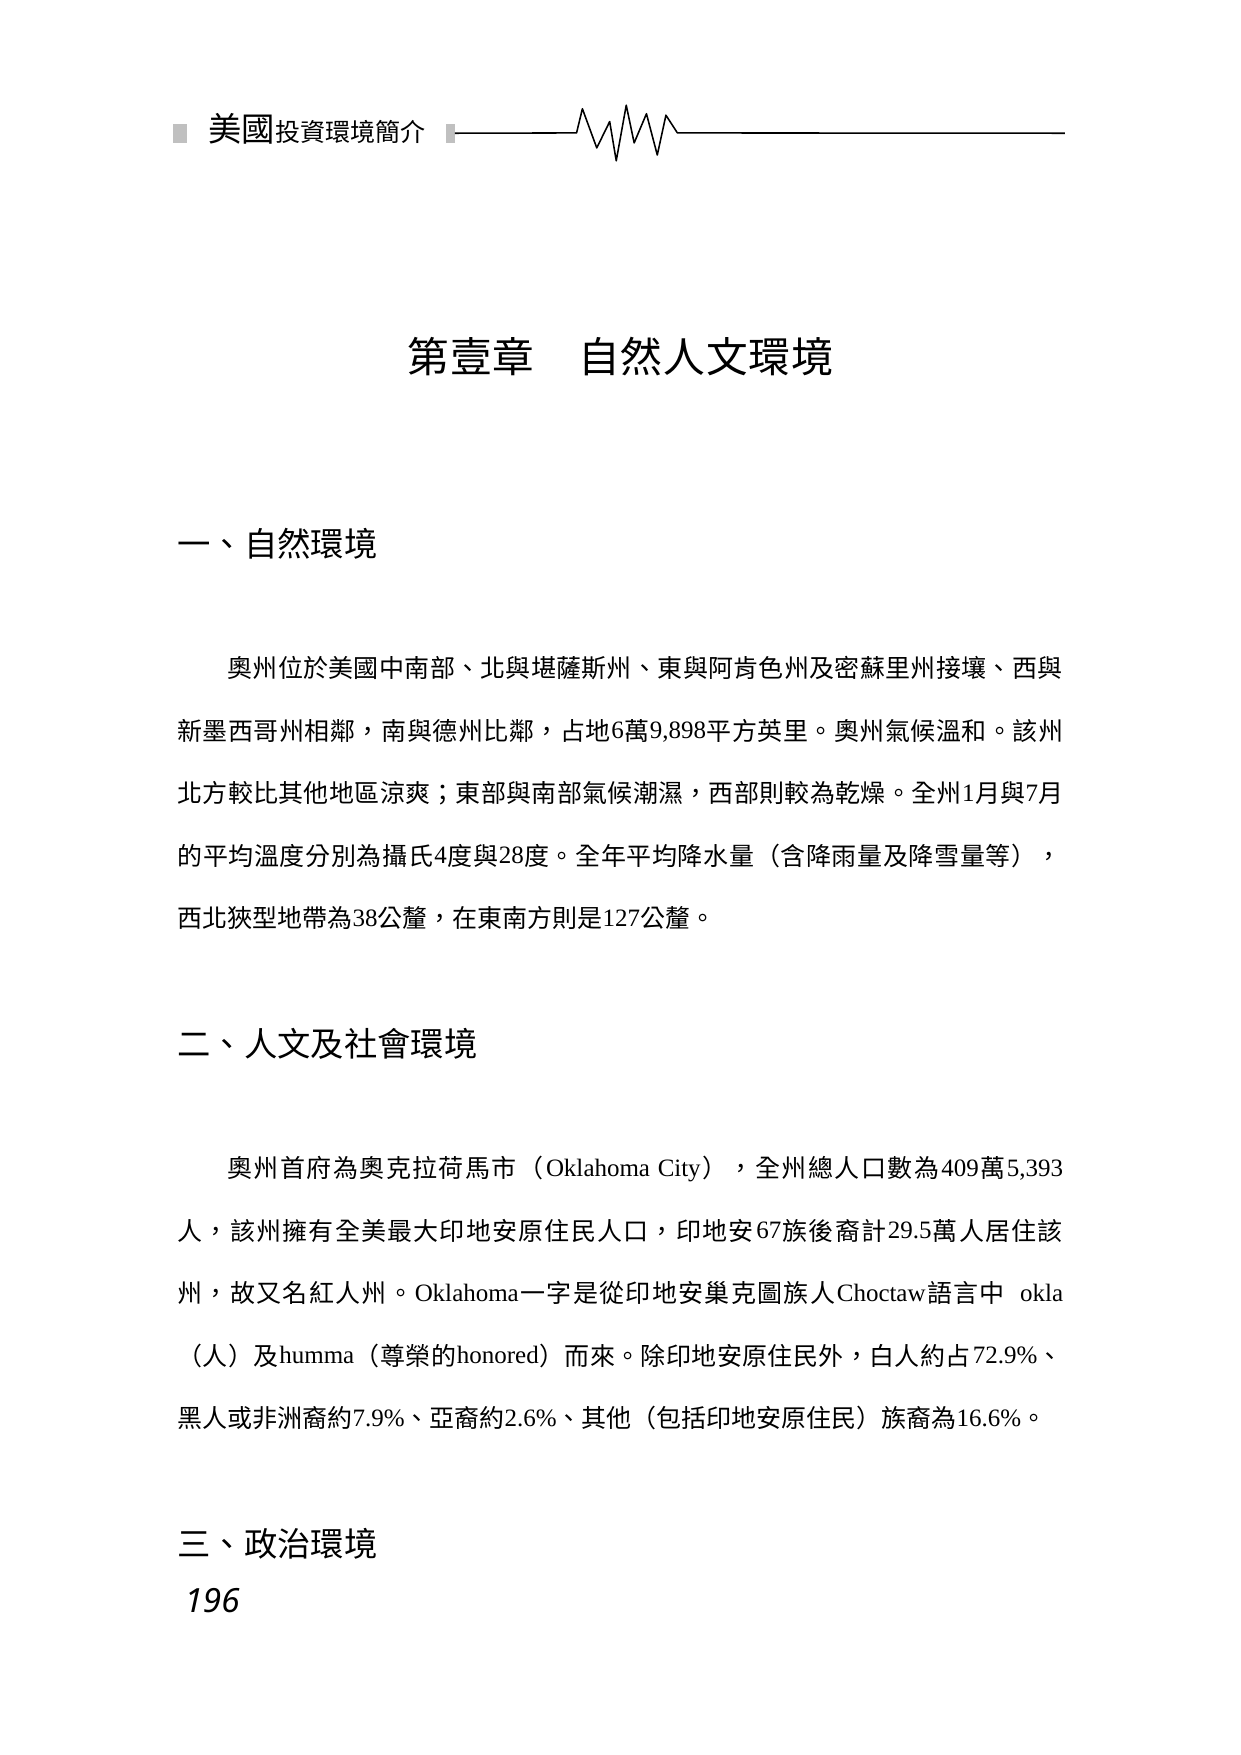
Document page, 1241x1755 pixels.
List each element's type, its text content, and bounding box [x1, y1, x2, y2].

text 二、人文及社會環境 [177, 1000, 1063, 1063]
text 一、自然環境 [177, 500, 1063, 563]
text 奧州首府為奧克拉荷馬市（Oklahoma City），全州總人口數為409萬5,393人，該州擁有全美最大印地安原住民人口，印地安67族後裔計29.5萬人居住該州，故又名紅人州。Oklahoma一字是從印地安巢克圖族人Choctaw語言中 okla（人）及humma（尊榮的honored）而來。除印地安原住民外，白人約占72.9%、黑人或非洲裔約7.9%、亞裔約2.6%、其他（包括印地安原住民）族裔為16.6%。 [177, 1125, 1063, 1438]
text 三、政治環境 [177, 1500, 1063, 1563]
text 第壹章 自然人文環境 [177, 313, 1063, 375]
text 奧州位於美國中南部、北與堪薩斯州、東與阿肯色州及密蘇里州接壤、西與新墨西哥州相鄰，南與德州比鄰，占地6萬9,898平方英里。奧州氣候溫和。該州北方較比其他地區涼爽；東部與南部氣候潮濕，西部則較為乾燥。全州1月與7月的平均溫度分別為攝氏4度與28度。全年平均降水量（含降雨量及降雪量等），西北狹型地帶為38公釐，在東南方則是127公釐。 [177, 625, 1063, 938]
